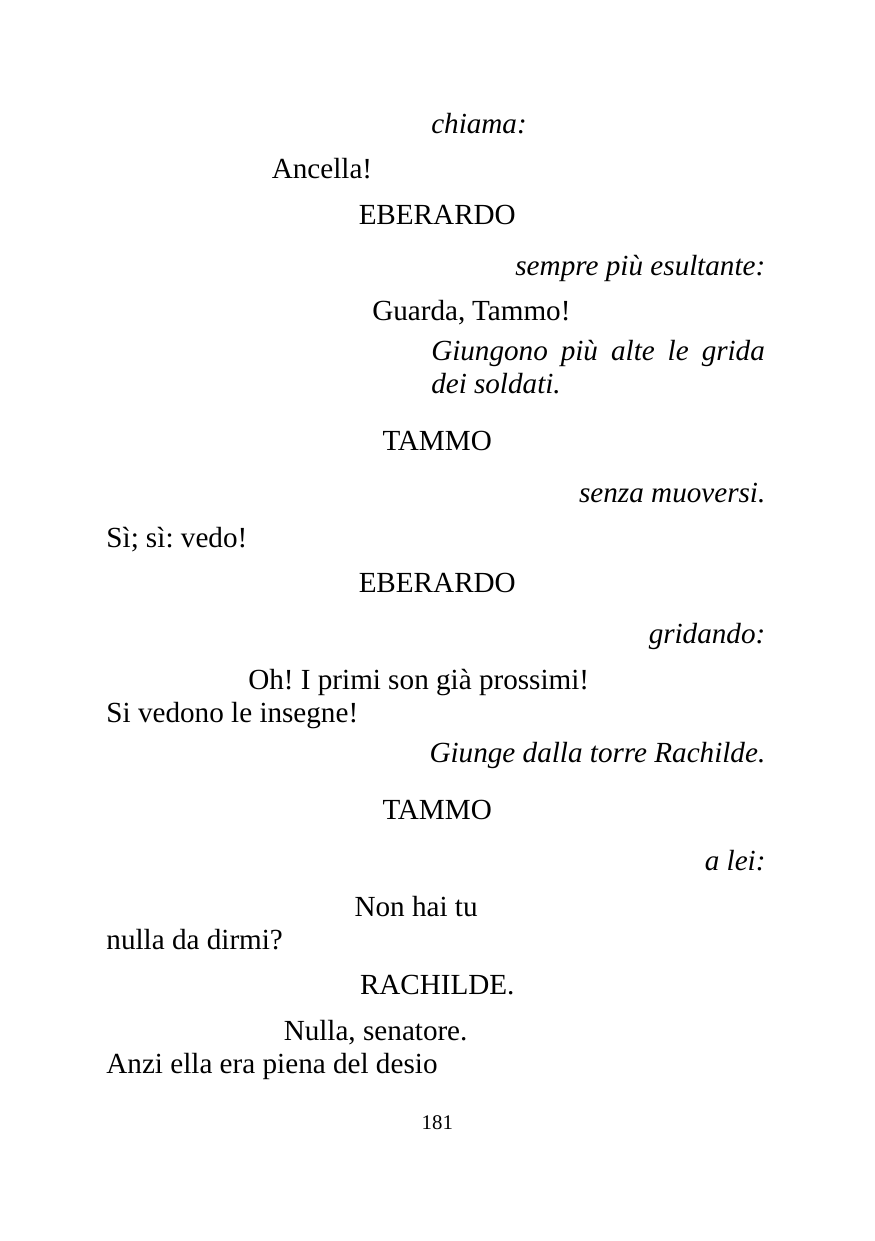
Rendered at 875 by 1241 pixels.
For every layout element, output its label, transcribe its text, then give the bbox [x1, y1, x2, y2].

text EBERARDO [106, 197, 768, 230]
text gridando: [342, 617, 768, 650]
text Nulla, senatore. Anzi ella era piena del desio [106, 1013, 768, 1080]
text Oh! I primi son già prossimi! Si vedono le insegne! [106, 662, 768, 729]
text Non hai tu nulla da dirmi? [106, 889, 768, 956]
text chiama: [431, 106, 768, 140]
text Giunge dalla torre Rachilde. [342, 735, 768, 768]
text TAMMO [106, 423, 768, 457]
text EBERARDO [106, 565, 768, 599]
text sempre più esultante: [342, 248, 768, 282]
text a lei: [342, 843, 768, 877]
text Giungono più alte le grida dei soldati. [431, 333, 768, 400]
text TAMMO [106, 792, 768, 826]
text senza muoversi. [342, 475, 768, 508]
text Sì; sì: vedo! [106, 520, 768, 554]
text Ancella! [106, 152, 768, 185]
text RACHILDE. [106, 967, 768, 1001]
text Guarda, Tammo! [106, 293, 768, 327]
